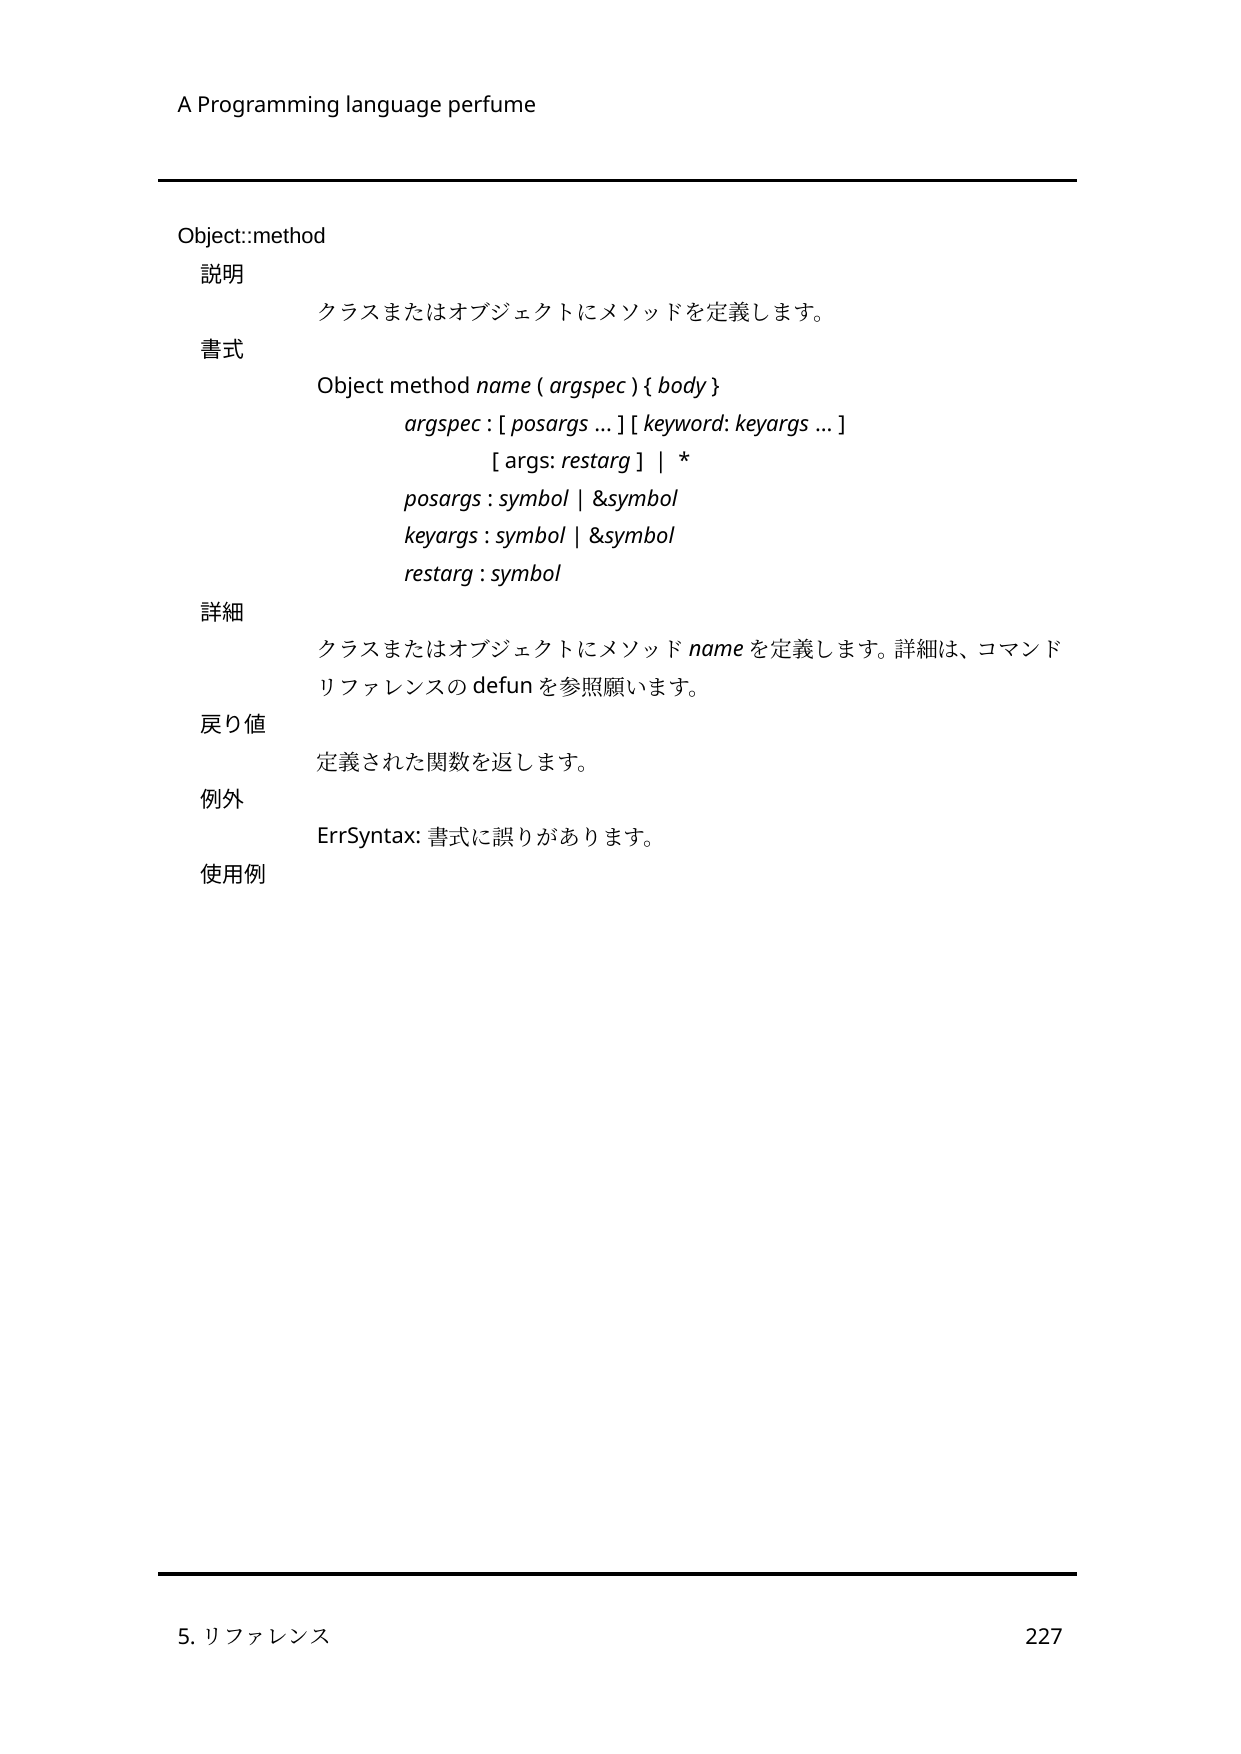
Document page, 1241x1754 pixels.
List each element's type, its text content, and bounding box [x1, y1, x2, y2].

table_cell 使用例 [200, 854, 317, 929]
table_cell Object method name ( argspec ) { body } argspec : [ posargs ... ] [ keyword: keyargs ... ] [ args: restarg ] | * posargs : symbol | &symbol keyargs : symbol | &symbol restarg : symbol [317, 329, 1063, 592]
table_cell クラスまたはオブジェクトにメソッドnameを定義します。詳細は、コマンドリファレンスのdefunを参照願います。 [317, 592, 1063, 704]
table_cell 書式 [200, 329, 317, 592]
table_cell 戻り値 [200, 704, 317, 779]
table_cell 詳細 [200, 592, 317, 704]
table_header 説明 [200, 254, 317, 329]
table_cell [317, 854, 1063, 929]
table_cell ErrSyntax: 書式に誤りがあります。 [317, 779, 1063, 854]
subtitle Object::method [177, 217, 1063, 254]
table_cell 例外 [200, 779, 317, 854]
table_cell 定義された関数を返します。 [317, 704, 1063, 779]
table_header クラスまたはオブジェクトにメソッドを定義します。 [317, 254, 1063, 329]
